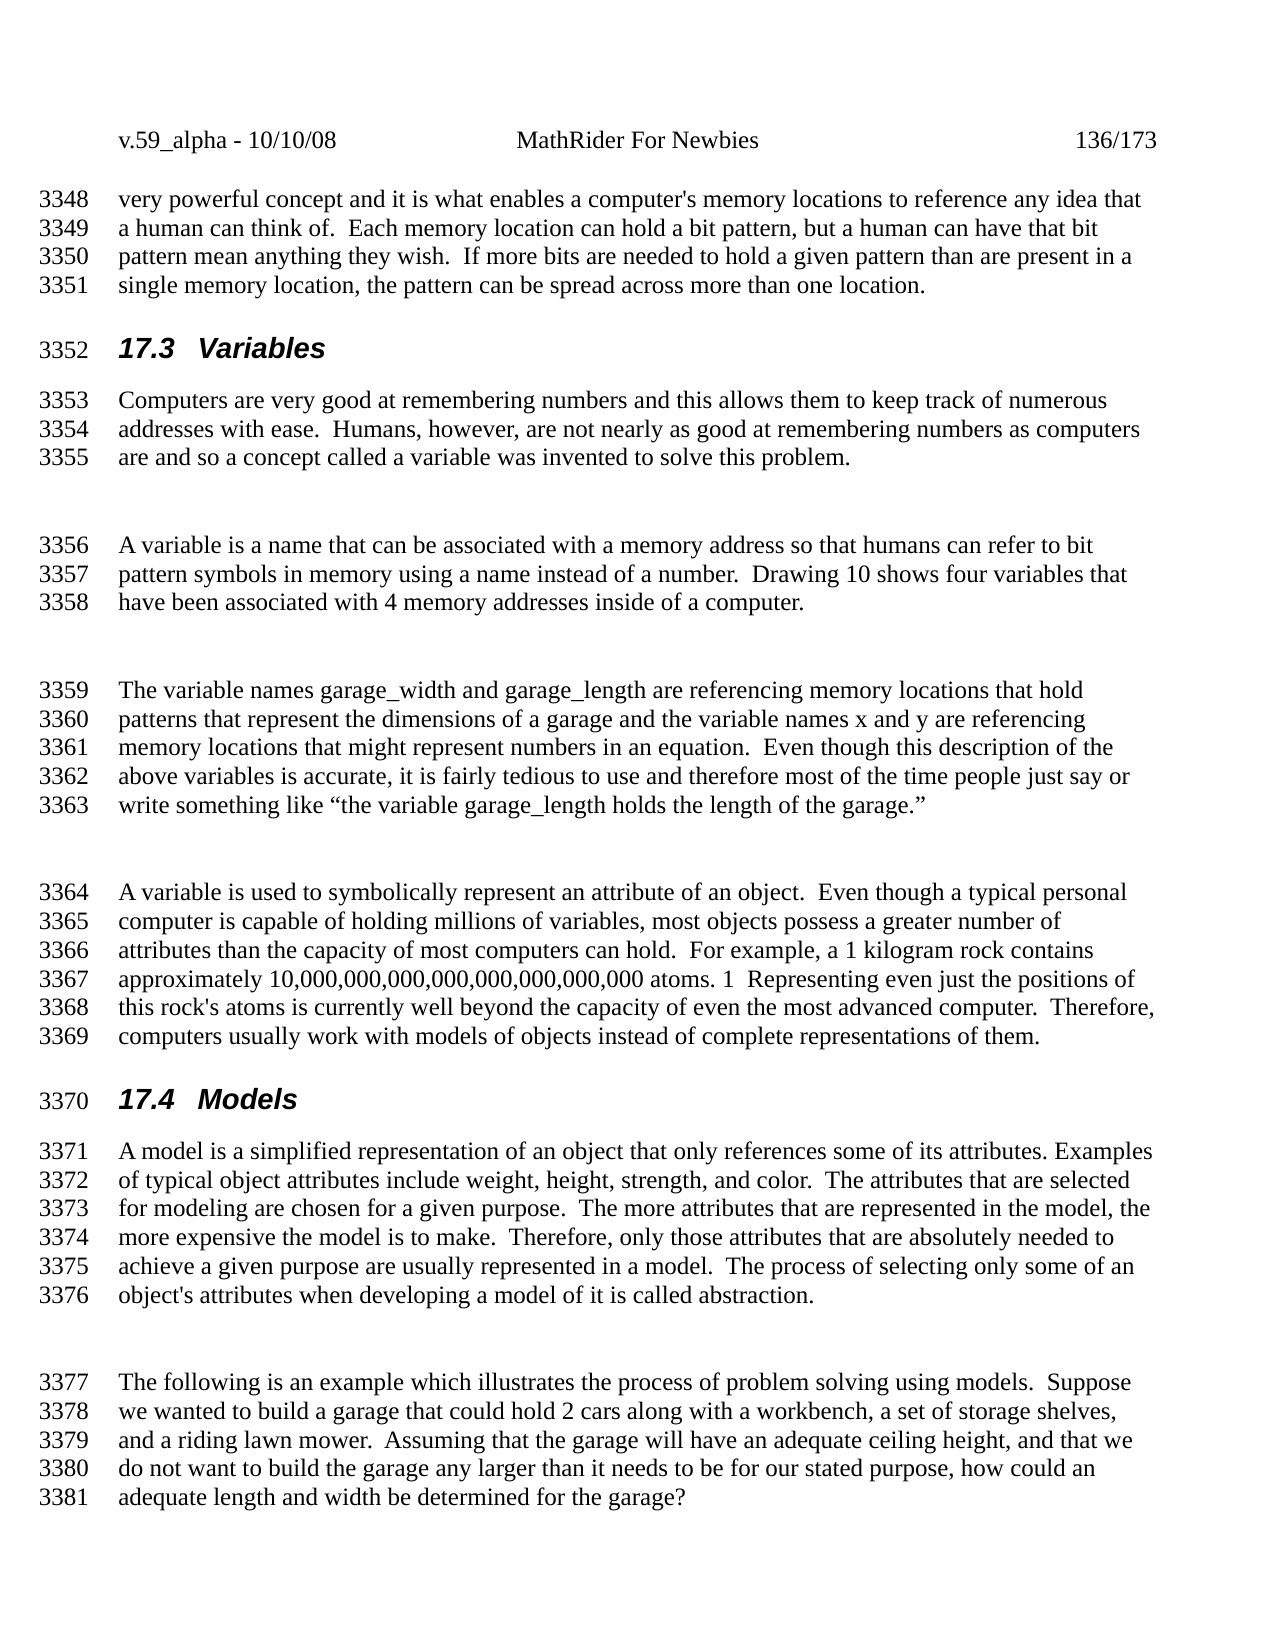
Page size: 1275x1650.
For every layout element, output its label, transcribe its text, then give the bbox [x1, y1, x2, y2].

text A model is a simplified representation of an object that only references some of its attributes. Examples of typical object attributes include weight, height, strength, and color. The attributes that are selected for modeling are chosen for a given purpose. The more attributes that are represented in the model, the more expensive the model is to make. Therefore, only those attributes that are absolutely needed to achieve a given purpose are usually represented in a model. The process of selecting only some of an object's attributes when developing a model of it is called abstraction. [118, 1136, 1157, 1308]
text The following is an example which illustrates the process of problem solving using models. Suppose we wanted to build a garage that could hold 2 cars along with a workbench, a set of storage shelves, and a riding lawn mower. Assuming that the garage will have an adequate ceiling height, and that we do not want to build the garage any larger than it needs to be for our stated purpose, how could an adequate length and width be determined for the garage? [118, 1367, 1157, 1511]
text Computers are very good at remembering numbers and this allows them to keep track of numerous addresses with ease. Humans, however, are not nearly as good at remembering numbers as computers are and so a concept called a variable was invented to solve this problem. [118, 385, 1157, 471]
text A variable is a name that can be associated with a memory address so that humans can refer to bit pattern symbols in memory using a name instead of a number. Drawing 10 shows four variables that have been associated with 4 memory addresses inside of a computer. [118, 530, 1157, 616]
subtitle Models [118, 1082, 1157, 1116]
text very powerful concept and it is what enables a computer's memory locations to reference any idea that a human can think of. Each memory location can hold a bit pattern, but a human can have that bit pattern mean anything they wish. If more bits are needed to hold a given pattern than are present in a single memory location, the pattern can be spread across more than one location. [118, 184, 1157, 299]
text A variable is used to symbolically represent an attribute of an object. Even though a typical personal computer is capable of holding millions of variables, most objects possess a greater number of attributes than the capacity of most computers can hold. For example, a 1 kilogram rock contains approximately 10,000,000,000,000,000,000,000,000 atoms. 1 Representing even just the positions of this rock's atoms is currently well beyond the capacity of even the most advanced computer. Therefore, computers usually work with models of objects instead of complete representations of them. [118, 877, 1157, 1050]
text The variable names garage_width and garage_length are referencing memory locations that hold patterns that represent the dimensions of a garage and the variable names x and y are referencing memory locations that might represent numbers in an equation. Even though this description of the above variables is accurate, it is fairly tedious to use and therefore most of the time people just say or write something like “the variable garage_length holds the length of the garage.” [118, 675, 1157, 819]
subtitle Variables [118, 331, 1157, 365]
